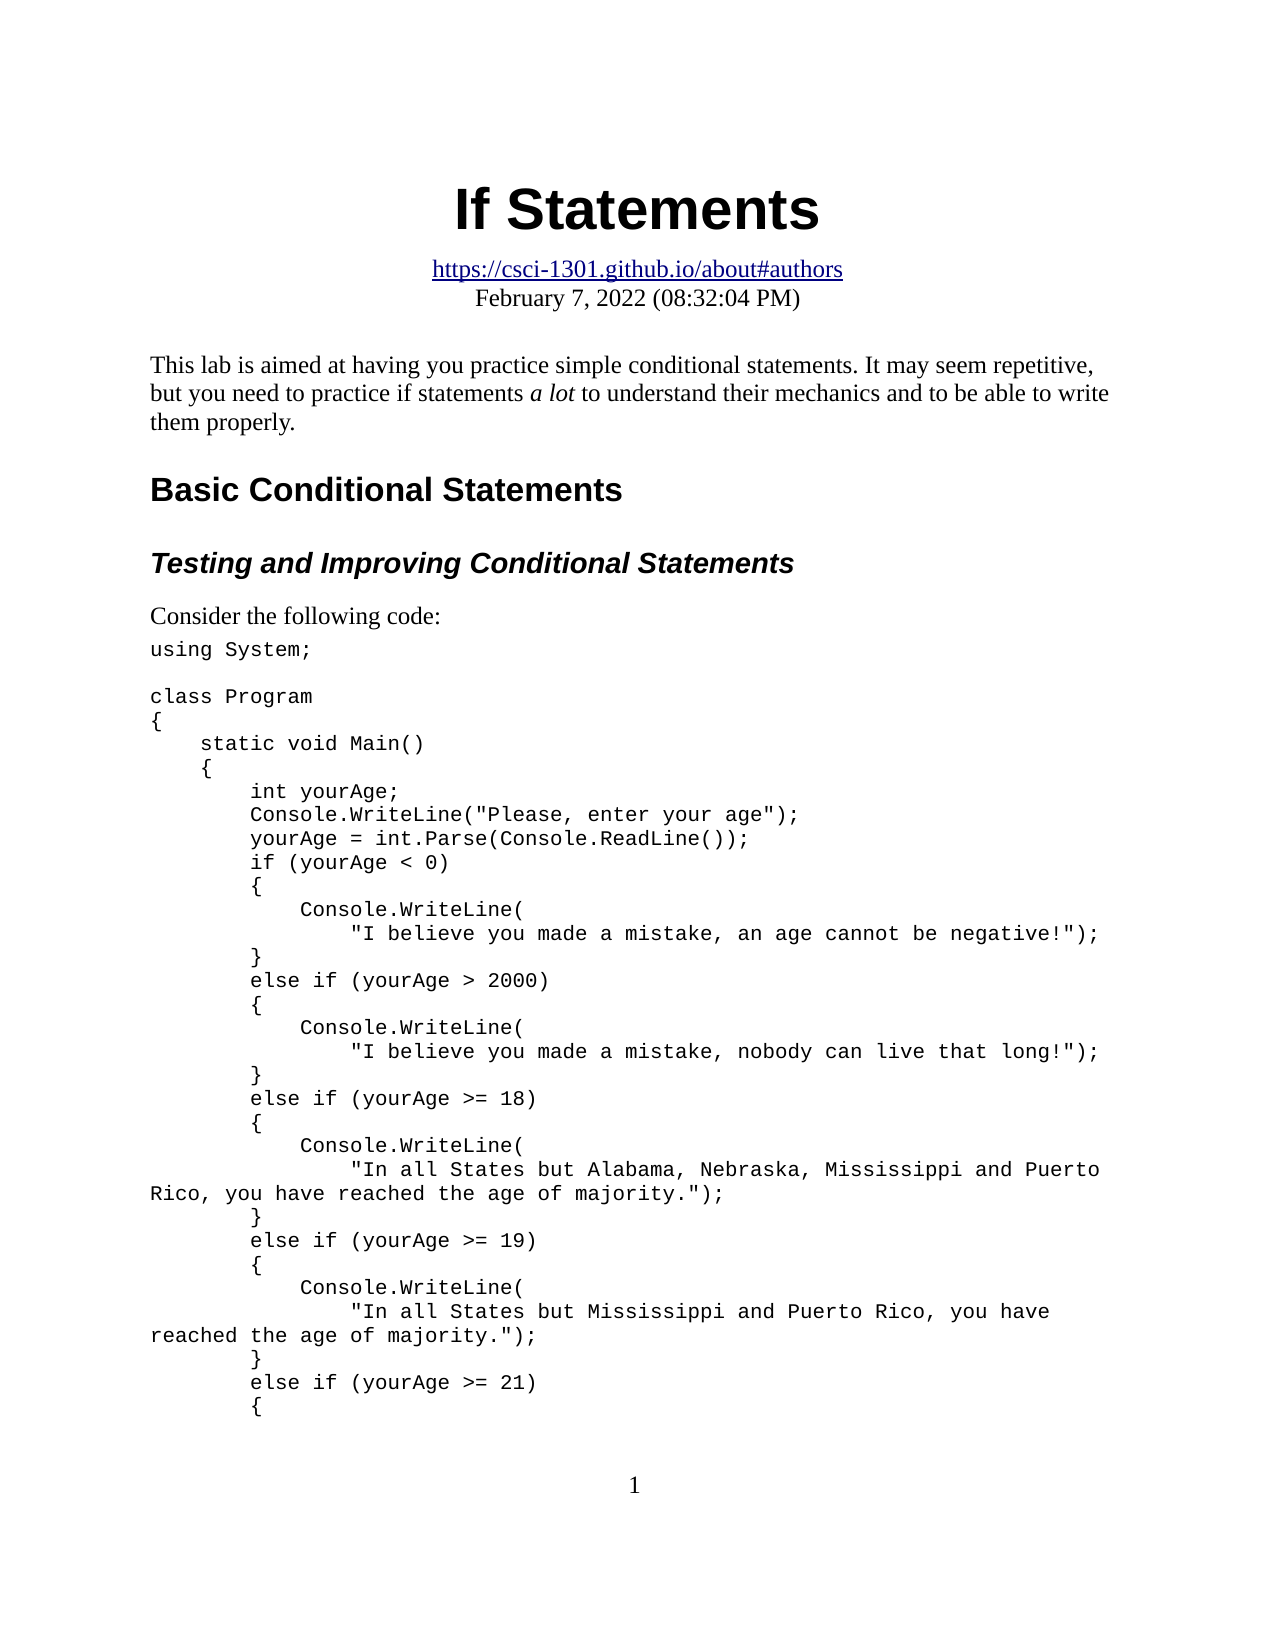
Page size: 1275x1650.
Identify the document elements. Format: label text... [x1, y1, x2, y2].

subtitle Basic Conditional Statements [150, 470, 1125, 509]
text { [150, 875, 1125, 899]
text Consider the following code: [150, 601, 1125, 630]
text "I believe you made a mistake, an age cannot be negative!"); [150, 923, 1125, 946]
text "In all States but Mississippi and Puerto Rico, you have reached the age of majority."); [150, 1301, 1125, 1348]
text if (yourAge < 0) [150, 852, 1125, 875]
text { [150, 1396, 1125, 1419]
text { [150, 710, 1125, 733]
text "In all States but Alabama, Nebraska, Mississippi and Puerto Rico, you have reached the age of majority."); [150, 1159, 1125, 1206]
text Console.WriteLine("Please, enter your age"); [150, 804, 1125, 828]
text "I believe you made a mistake, nobody can live that long!"); [150, 1041, 1125, 1064]
text else if (yourAge >= 21) [150, 1372, 1125, 1396]
text Console.WriteLine( [150, 899, 1125, 923]
text class Program [150, 686, 1125, 710]
text } [150, 1348, 1125, 1372]
text This lab is aimed at having you practice simple conditional statements. It may seem repetitive, but you need to practice if statements a lot to understand their mechanics and to be able to write them properly. [150, 350, 1125, 436]
text } [150, 1064, 1125, 1088]
text using System; [150, 639, 1125, 662]
text Console.WriteLine( [150, 1135, 1125, 1159]
text static void Main() [150, 733, 1125, 757]
subtitle Testing and Improving Conditional Statements [150, 546, 1125, 580]
text yourAge = int.Parse(Console.ReadLine()); [150, 828, 1125, 852]
text } [150, 1206, 1125, 1230]
text else if (yourAge >= 19) [150, 1230, 1125, 1254]
title If Statements [150, 175, 1125, 242]
text } [150, 946, 1125, 970]
text Console.WriteLine( [150, 1277, 1125, 1301]
text int yourAge; [150, 781, 1125, 804]
text { [150, 1112, 1125, 1135]
text else if (yourAge >= 18) [150, 1088, 1125, 1112]
text else if (yourAge > 2000) [150, 970, 1125, 993]
text { [150, 757, 1125, 781]
text February 7, 2022 (08:32:04 PM) [150, 283, 1125, 312]
text Console.WriteLine( [150, 1017, 1125, 1041]
text https://csci-1301.github.io/about#authors [150, 254, 1125, 283]
text { [150, 993, 1125, 1017]
text { [150, 1254, 1125, 1277]
